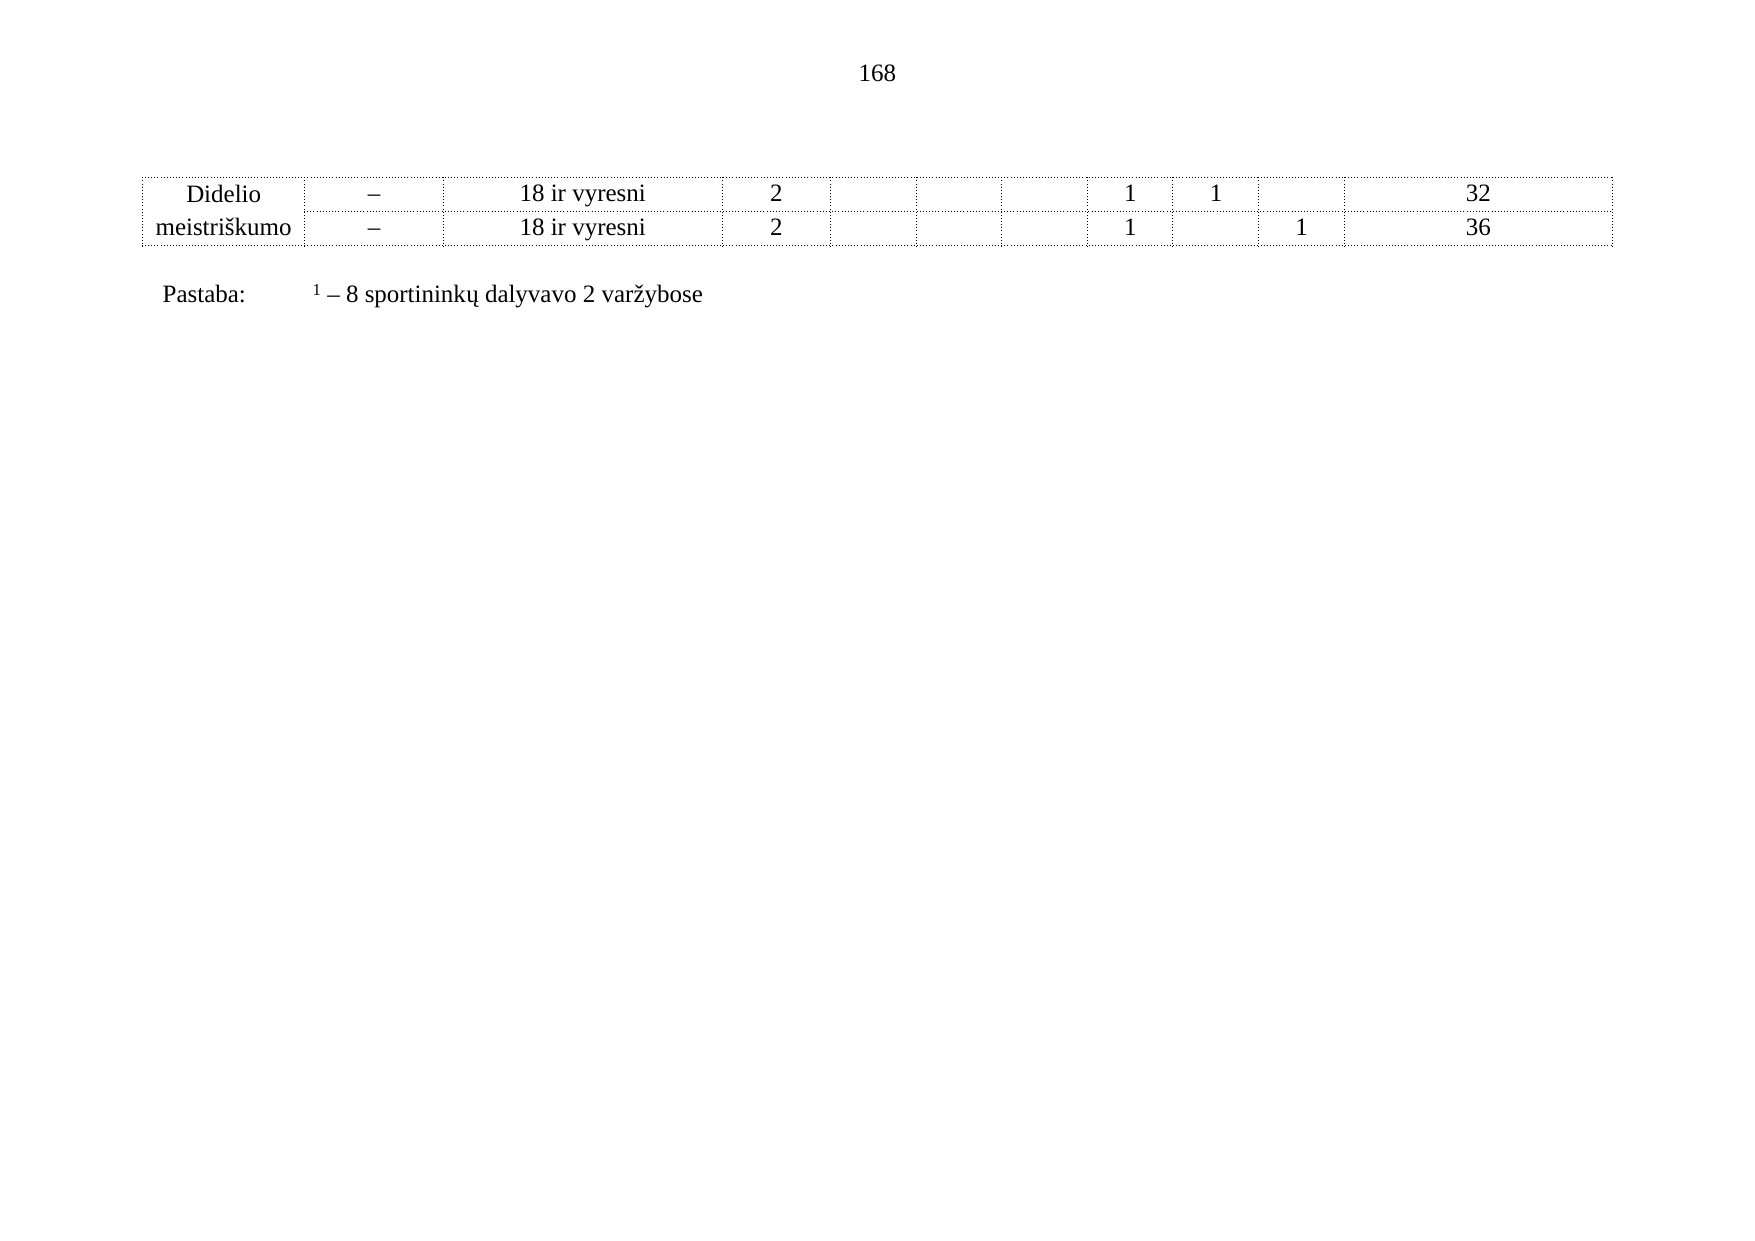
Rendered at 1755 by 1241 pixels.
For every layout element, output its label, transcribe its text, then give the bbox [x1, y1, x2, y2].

table_cell – [305, 177, 443, 211]
table_cell 18 ir vyresni [443, 211, 722, 245]
table_cell 1 [1173, 177, 1258, 211]
text Pastaba: 1 – 8 sportininkų dalyvavo 2 varžybose [162, 279, 1580, 308]
table_cell 18 ir vyresni [443, 177, 722, 211]
table_cell 2 [722, 177, 830, 211]
table_cell – [305, 211, 443, 245]
table_cell 1 [1259, 211, 1344, 245]
table_cell Didelio meistriškumo [142, 177, 304, 245]
table_cell 2 [722, 211, 830, 245]
table_cell [830, 211, 916, 245]
table_cell 32 [1344, 177, 1612, 211]
table_cell [1002, 177, 1087, 211]
table_cell [1259, 177, 1344, 211]
table_cell 36 [1344, 211, 1612, 245]
table_cell [1173, 211, 1258, 245]
table_cell [1002, 211, 1087, 245]
table_cell [830, 177, 916, 211]
table_cell [916, 211, 1002, 245]
table_cell [916, 177, 1002, 211]
table_cell 1 [1087, 211, 1173, 245]
table_cell 1 [1087, 177, 1173, 211]
